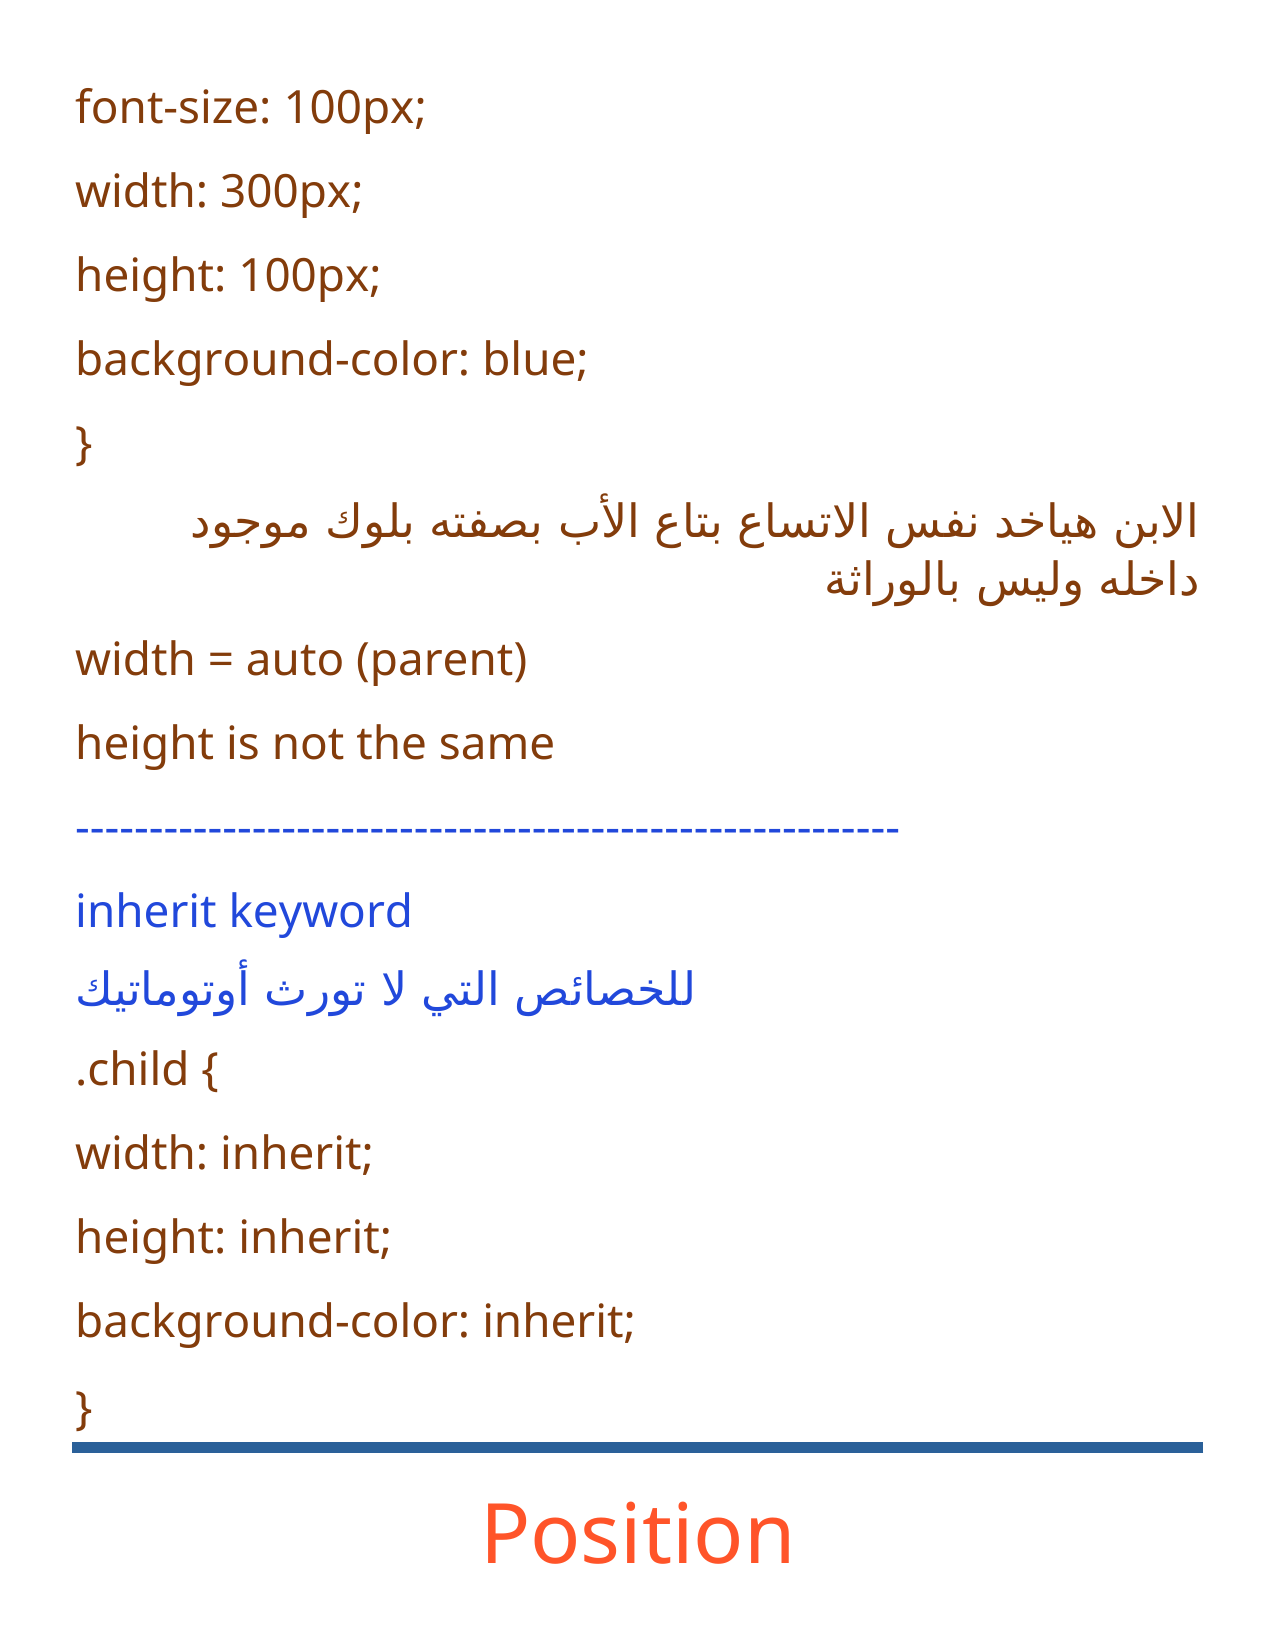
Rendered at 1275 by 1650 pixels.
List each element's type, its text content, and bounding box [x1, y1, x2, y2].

text background-color: inherit; [75, 1288, 1200, 1351]
text inherit keyword [75, 878, 1200, 941]
text font-size: 100px; [75, 75, 1200, 137]
text } [72, 1372, 1203, 1442]
text .child { [75, 1036, 1200, 1099]
text height: inherit; [75, 1204, 1200, 1267]
text width: 300px; [75, 159, 1200, 221]
text -------------------------------------------------------- [75, 794, 1200, 857]
text background-color: blue; [75, 327, 1200, 389]
text width = auto (parent) [75, 626, 1200, 689]
text للخصائص التي لا تورث أوتوماتيك [75, 962, 1200, 1016]
text width: inherit; [75, 1120, 1200, 1183]
text الابن هياخد نفس الاتساع بتاع اﻷب بصفته بلوك موجود داخله وليس بالوراثة [75, 495, 1200, 606]
text } [75, 411, 1200, 473]
text Position [75, 1474, 1200, 1588]
text height: 100px; [75, 243, 1200, 305]
text height is not the same [75, 710, 1200, 773]
